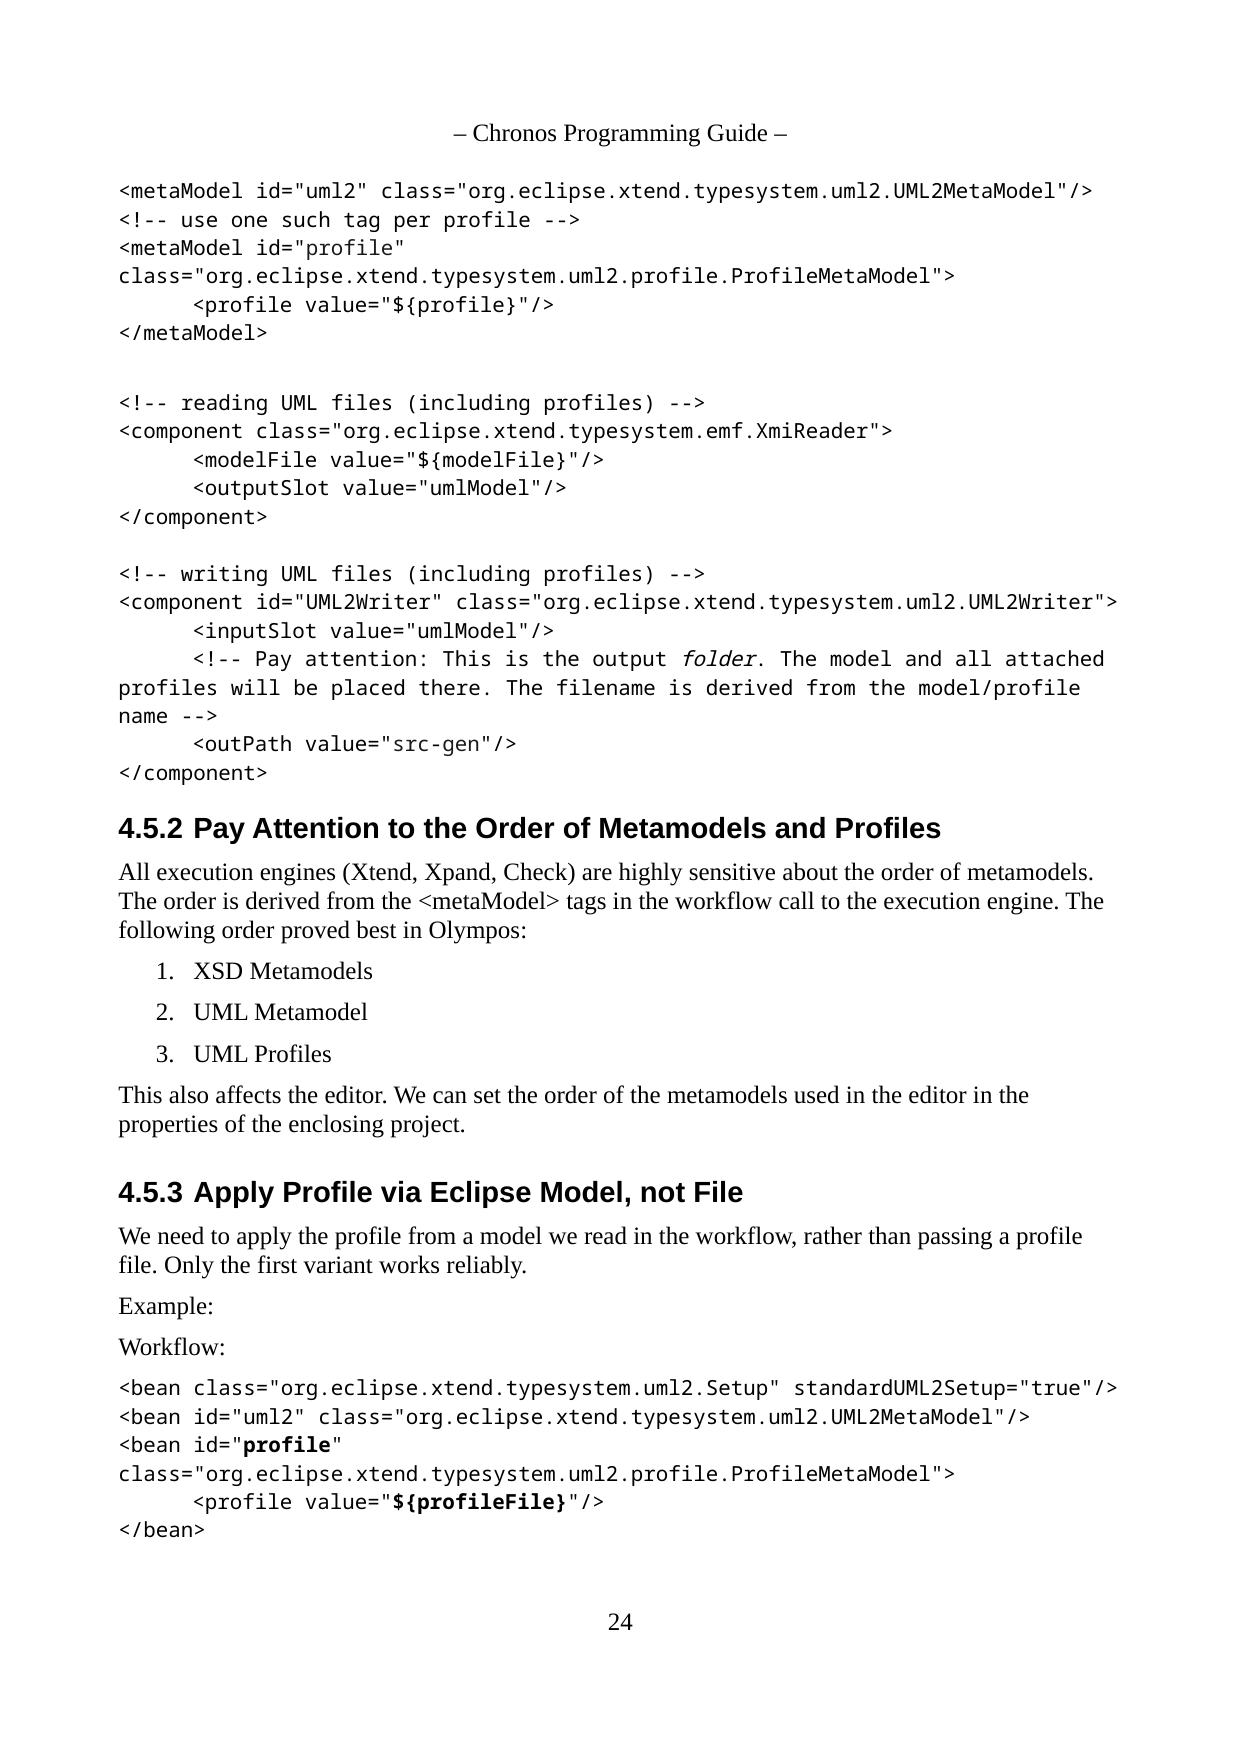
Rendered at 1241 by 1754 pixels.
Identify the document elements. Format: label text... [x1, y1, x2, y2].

text <inputSlot value="umlModel"/> [118, 616, 1122, 644]
text All execution engines (Xtend, Xpand, Check) are highly sensitive about the order of metamodels. The order is derived from the <metaModel> tags in the workflow call to the execution engine. The following order proved best in Olympos: [118, 857, 1122, 944]
text <!-- Pay attention: This is the output folder. The model and all attached profiles will be placed there. The filename is derived from the model/profile name --> [118, 644, 1122, 729]
text <outPath value="src-gen"/> [118, 729, 1122, 758]
subtitle Pay Attention to the Order of Metamodels and Profiles [118, 811, 1122, 845]
text <!-- writing UML files (including profiles) --> [118, 559, 1122, 587]
text <component id="UML2Writer" class="org.eclipse.xtend.typesystem.uml2.UML2Writer"> [118, 587, 1122, 616]
text <metaModel id="uml2" class="org.eclipse.xtend.typesystem.uml2.UML2MetaModel"/> [118, 176, 1122, 205]
text <!-- use one such tag per profile --> [118, 205, 1122, 233]
text Example: [118, 1291, 1122, 1320]
list UML Profiles [156, 1039, 1122, 1067]
list XSD Metamodels [156, 956, 1122, 985]
text </component> [118, 758, 1122, 786]
text <bean id="uml2" class="org.eclipse.xtend.typesystem.uml2.UML2MetaModel"/> [118, 1402, 1122, 1430]
text Workflow: [118, 1332, 1122, 1361]
text <metaModel id="profile" class="org.eclipse.xtend.typesystem.uml2.profile.ProfileMetaModel"> [118, 233, 1122, 290]
text <bean class="org.eclipse.xtend.typesystem.uml2.Setup" standardUML2Setup="true"/> [118, 1373, 1122, 1402]
list UML Metamodel [156, 997, 1122, 1026]
text <outputSlot value="umlModel"/> [118, 473, 1122, 502]
text <profile value="${profileFile}"/> [118, 1487, 1122, 1516]
text </metaModel> [118, 318, 1122, 347]
text <modelFile value="${modelFile}"/> [118, 445, 1122, 473]
text </bean> [118, 1516, 1122, 1544]
text <profile value="${profile}"/> [118, 290, 1122, 318]
text <component class="org.eclipse.xtend.typesystem.emf.XmiReader"> [118, 417, 1122, 445]
text </component> [118, 502, 1122, 530]
text We need to apply the profile from a model we read in the workflow, rather than passing a profile file. Only the first variant works reliably. [118, 1221, 1122, 1278]
text <!-- reading UML files (including profiles) --> [118, 388, 1122, 417]
subtitle Apply Profile via Eclipse Model, not File [118, 1175, 1122, 1208]
text <bean id="profile" class="org.eclipse.xtend.typesystem.uml2.profile.ProfileMetaModel"> [118, 1430, 1122, 1487]
text This also affects the editor. We can set the order of the metamodels used in the editor in the properties of the enclosing project. [118, 1080, 1122, 1137]
